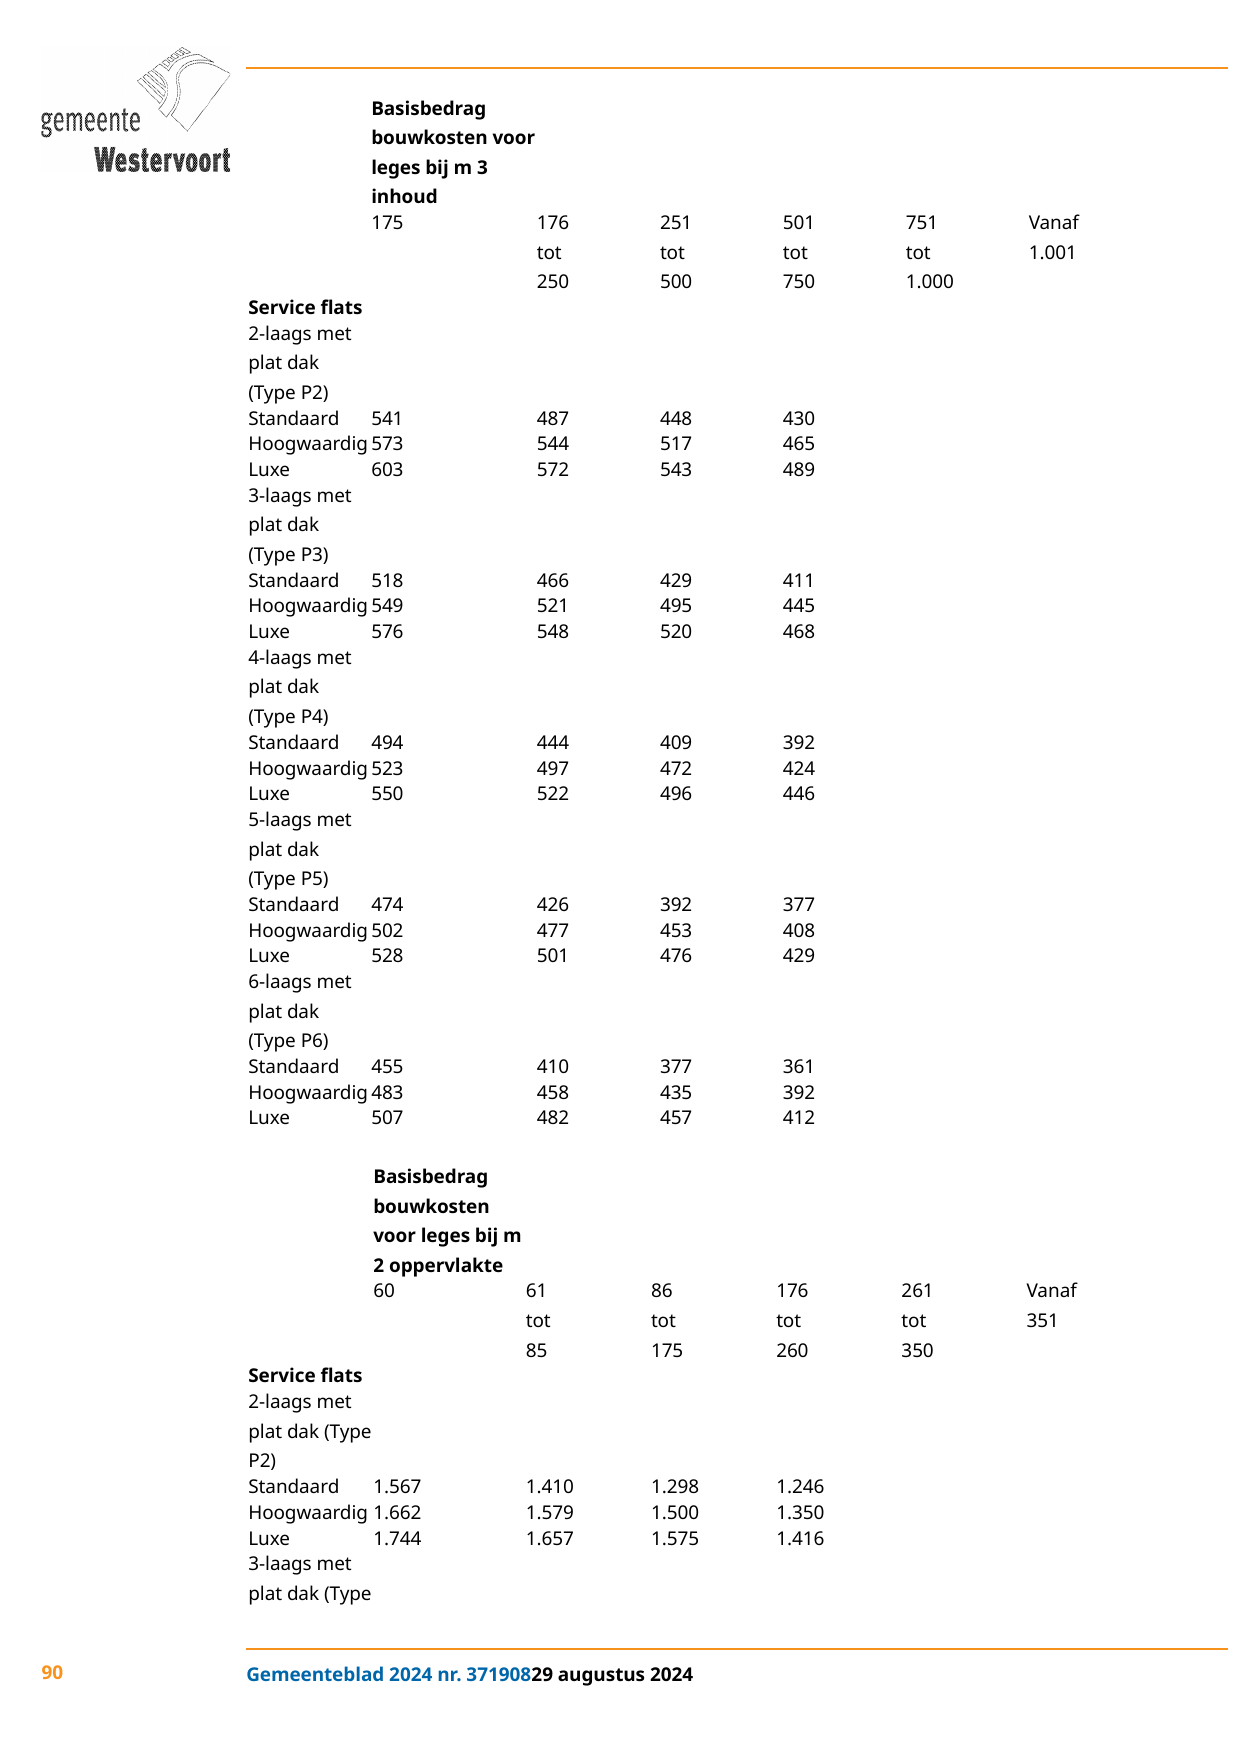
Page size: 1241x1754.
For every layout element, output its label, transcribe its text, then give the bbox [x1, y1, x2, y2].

table_cell [1029, 917, 1152, 942]
table_cell 392 [660, 891, 783, 917]
table_cell [906, 593, 1028, 618]
table_cell 176 tot 250 [537, 209, 660, 294]
table_cell [906, 729, 1028, 755]
table_header Basisbedrag bouwkosten voor leges bij m 3 inhoud [371, 95, 537, 209]
table_cell [1026, 1473, 1152, 1499]
table_cell [776, 1550, 901, 1606]
table_cell [660, 294, 783, 320]
table_cell [1029, 320, 1152, 405]
table_cell [1029, 780, 1152, 806]
table_cell 528 [371, 943, 537, 968]
table_cell 409 [660, 729, 783, 755]
table_cell 465 [783, 431, 906, 456]
table_cell [776, 1363, 901, 1388]
table_cell Luxe [248, 943, 371, 968]
table_cell [537, 968, 660, 1053]
table_cell 2-laags met plat dak (Type P2) [248, 320, 371, 405]
table_cell 501 [537, 943, 660, 968]
table_cell [906, 482, 1028, 567]
table_cell 1.579 [526, 1499, 651, 1525]
table_cell 458 [537, 1079, 660, 1104]
table_cell Luxe [248, 1525, 373, 1550]
table_cell 1.744 [373, 1525, 526, 1550]
table_cell 482 [537, 1105, 660, 1130]
table_cell 495 [660, 593, 783, 618]
table_cell 251 tot 500 [660, 209, 783, 294]
table_cell 468 [783, 618, 906, 644]
table_cell 408 [783, 917, 906, 942]
table_cell [660, 968, 783, 1053]
table_cell 444 [537, 729, 660, 755]
table_cell [373, 1550, 526, 1606]
table_cell [1029, 729, 1152, 755]
table_cell 572 [537, 456, 660, 482]
table_cell [651, 1550, 776, 1606]
table_cell 472 [660, 755, 783, 780]
table_cell [248, 209, 371, 294]
table_cell [906, 431, 1028, 456]
table_cell 541 [371, 405, 537, 431]
table_cell 496 [660, 780, 783, 806]
table_cell [1026, 1550, 1152, 1606]
table_cell Hoogwaardig [248, 917, 371, 942]
table_cell [1029, 1079, 1152, 1104]
table_cell Luxe [248, 1105, 371, 1130]
table_cell 424 [783, 755, 906, 780]
table_cell [371, 806, 537, 891]
table_cell 392 [783, 1079, 906, 1104]
table_cell [901, 1363, 1026, 1388]
table_cell 446 [783, 780, 906, 806]
table_cell [1029, 1105, 1152, 1130]
table_cell 426 [537, 891, 660, 917]
table_cell 61 tot 85 [526, 1278, 651, 1363]
table_cell 751 tot 1.000 [906, 209, 1028, 294]
table_cell [1026, 1363, 1152, 1388]
table_cell Service flats [248, 294, 371, 320]
table_cell [906, 780, 1028, 806]
table_cell [906, 968, 1028, 1053]
table_cell [906, 644, 1028, 729]
table_cell 603 [371, 456, 537, 482]
table_cell [526, 1550, 651, 1606]
table_cell 549 [371, 593, 537, 618]
table_cell [1029, 943, 1152, 968]
table_cell 5-laags met plat dak (Type P5) [248, 806, 371, 891]
table_cell [537, 806, 660, 891]
table_cell [901, 1525, 1026, 1550]
table_cell 1.416 [776, 1525, 901, 1550]
table_cell 1.662 [373, 1499, 526, 1525]
table_cell 522 [537, 780, 660, 806]
table_cell [371, 644, 537, 729]
table_cell 176 tot 260 [776, 1278, 901, 1363]
table_cell Luxe [248, 618, 371, 644]
table_cell [906, 567, 1028, 593]
table_cell 489 [783, 456, 906, 482]
table_cell 261 tot 350 [901, 1278, 1026, 1363]
table_cell [1029, 431, 1152, 456]
table_cell 1.657 [526, 1525, 651, 1550]
table_cell [660, 320, 783, 405]
table_cell [901, 1388, 1026, 1473]
table_cell [371, 320, 537, 405]
table_cell [1029, 482, 1152, 567]
table_cell 1.575 [651, 1525, 776, 1550]
table_cell [1029, 618, 1152, 644]
table_cell 429 [783, 943, 906, 968]
table_cell 502 [371, 917, 537, 942]
table_cell [526, 1363, 651, 1388]
table_cell 521 [537, 593, 660, 618]
table_cell 466 [537, 567, 660, 593]
table_cell Standaard [248, 405, 371, 431]
table_cell [651, 1388, 776, 1473]
table_cell [1029, 806, 1152, 891]
table_cell [373, 1388, 526, 1473]
table_cell 548 [537, 618, 660, 644]
table_cell 86 tot 175 [651, 1278, 776, 1363]
table_cell Luxe [248, 780, 371, 806]
table_header Basisbedrag bouwkosten voor leges bij m 2 oppervlakte [373, 1163, 526, 1278]
table_cell 429 [660, 567, 783, 593]
table_cell 544 [537, 431, 660, 456]
table_cell [906, 618, 1028, 644]
table_cell [1029, 567, 1152, 593]
table_cell 2-laags met plat dak (Type P2) [248, 1388, 373, 1473]
table_cell Hoogwaardig [248, 755, 371, 780]
table_cell Hoogwaardig [248, 593, 371, 618]
table_cell 1.410 [526, 1473, 651, 1499]
table_cell 6-laags met plat dak (Type P6) [248, 968, 371, 1053]
table_cell 392 [783, 729, 906, 755]
table_cell Standaard [248, 891, 371, 917]
table_cell 430 [783, 405, 906, 431]
table_cell [371, 482, 537, 567]
table_cell 543 [660, 456, 783, 482]
table_cell 412 [783, 1105, 906, 1130]
table_cell [651, 1363, 776, 1388]
table_cell 518 [371, 567, 537, 593]
picture [41, 47, 231, 172]
table_cell 3-laags met plat dak (Type P3) [248, 482, 371, 567]
table_cell [783, 482, 906, 567]
table_cell Standaard [248, 567, 371, 593]
table_cell [373, 1363, 526, 1388]
table_cell [537, 320, 660, 405]
table_cell 1.298 [651, 1473, 776, 1499]
table_cell [906, 320, 1028, 405]
table_header [248, 95, 371, 209]
table_cell 455 [371, 1053, 537, 1079]
table_cell [660, 806, 783, 891]
table_cell [1029, 294, 1152, 320]
table_cell 576 [371, 618, 537, 644]
table_cell 435 [660, 1079, 783, 1104]
table_cell [901, 1550, 1026, 1606]
table_cell [1029, 891, 1152, 917]
table_cell 411 [783, 567, 906, 593]
table_cell 507 [371, 1105, 537, 1130]
table_cell [783, 806, 906, 891]
table_cell [248, 1278, 373, 1363]
table_cell 501 tot 750 [783, 209, 906, 294]
table_cell 60 [373, 1278, 526, 1363]
table_cell [906, 405, 1028, 431]
table_cell [906, 1053, 1028, 1079]
table_cell [660, 644, 783, 729]
table_cell Hoogwaardig [248, 431, 371, 456]
table_cell [906, 806, 1028, 891]
table_cell [1026, 1388, 1152, 1473]
table_cell 410 [537, 1053, 660, 1079]
table_cell 453 [660, 917, 783, 942]
table_cell [1029, 968, 1152, 1053]
table_cell Hoogwaardig [248, 1079, 371, 1104]
table_cell [1029, 1053, 1152, 1079]
table_cell [906, 917, 1028, 942]
table_cell 494 [371, 729, 537, 755]
table_cell 377 [783, 891, 906, 917]
table_cell [906, 1079, 1028, 1104]
table_cell 477 [537, 917, 660, 942]
table_cell 175 [371, 209, 537, 294]
table_cell [537, 644, 660, 729]
table_cell [906, 1105, 1028, 1130]
table_cell [1029, 405, 1152, 431]
table_cell [901, 1499, 1026, 1525]
table_cell [526, 1388, 651, 1473]
table_cell [1029, 644, 1152, 729]
table_cell Service flats [248, 1363, 373, 1388]
table_cell 517 [660, 431, 783, 456]
table_cell [783, 320, 906, 405]
table_cell 476 [660, 943, 783, 968]
table_cell 573 [371, 431, 537, 456]
table_cell Luxe [248, 456, 371, 482]
table_cell [371, 294, 537, 320]
table_cell Vanaf 351 [1026, 1278, 1152, 1363]
table_cell 457 [660, 1105, 783, 1130]
table_cell [1029, 456, 1152, 482]
table_cell Hoogwaardig [248, 1499, 373, 1525]
table_cell 1.350 [776, 1499, 901, 1525]
table_cell [660, 482, 783, 567]
table_cell 497 [537, 755, 660, 780]
table_cell 361 [783, 1053, 906, 1079]
table_cell 4-laags met plat dak (Type P4) [248, 644, 371, 729]
table_cell Vanaf 1.001 [1029, 209, 1152, 294]
table_cell Standaard [248, 729, 371, 755]
table_header [248, 1163, 373, 1278]
table_cell [537, 482, 660, 567]
table_cell Standaard [248, 1053, 371, 1079]
table_cell [1026, 1525, 1152, 1550]
table_cell 474 [371, 891, 537, 917]
table_cell [783, 968, 906, 1053]
table_cell 523 [371, 755, 537, 780]
table_cell [906, 294, 1028, 320]
table_cell [783, 644, 906, 729]
table_cell [783, 294, 906, 320]
table_cell [371, 968, 537, 1053]
table_cell 550 [371, 780, 537, 806]
table_cell [901, 1473, 1026, 1499]
table_cell 1.500 [651, 1499, 776, 1525]
table_cell [906, 755, 1028, 780]
table_cell [776, 1388, 901, 1473]
table_cell [906, 456, 1028, 482]
table_cell Standaard [248, 1473, 373, 1499]
table_cell 448 [660, 405, 783, 431]
table_cell 1.567 [373, 1473, 526, 1499]
table_cell [537, 294, 660, 320]
table_cell [1026, 1499, 1152, 1525]
table_cell [906, 891, 1028, 917]
table_cell 445 [783, 593, 906, 618]
table_cell 3-laags met plat dak (Type [248, 1550, 373, 1606]
table_cell 487 [537, 405, 660, 431]
table_cell [1029, 593, 1152, 618]
table_cell 483 [371, 1079, 537, 1104]
table_cell 520 [660, 618, 783, 644]
table_cell 377 [660, 1053, 783, 1079]
table_cell [906, 943, 1028, 968]
table_cell [1029, 755, 1152, 780]
table_cell 1.246 [776, 1473, 901, 1499]
